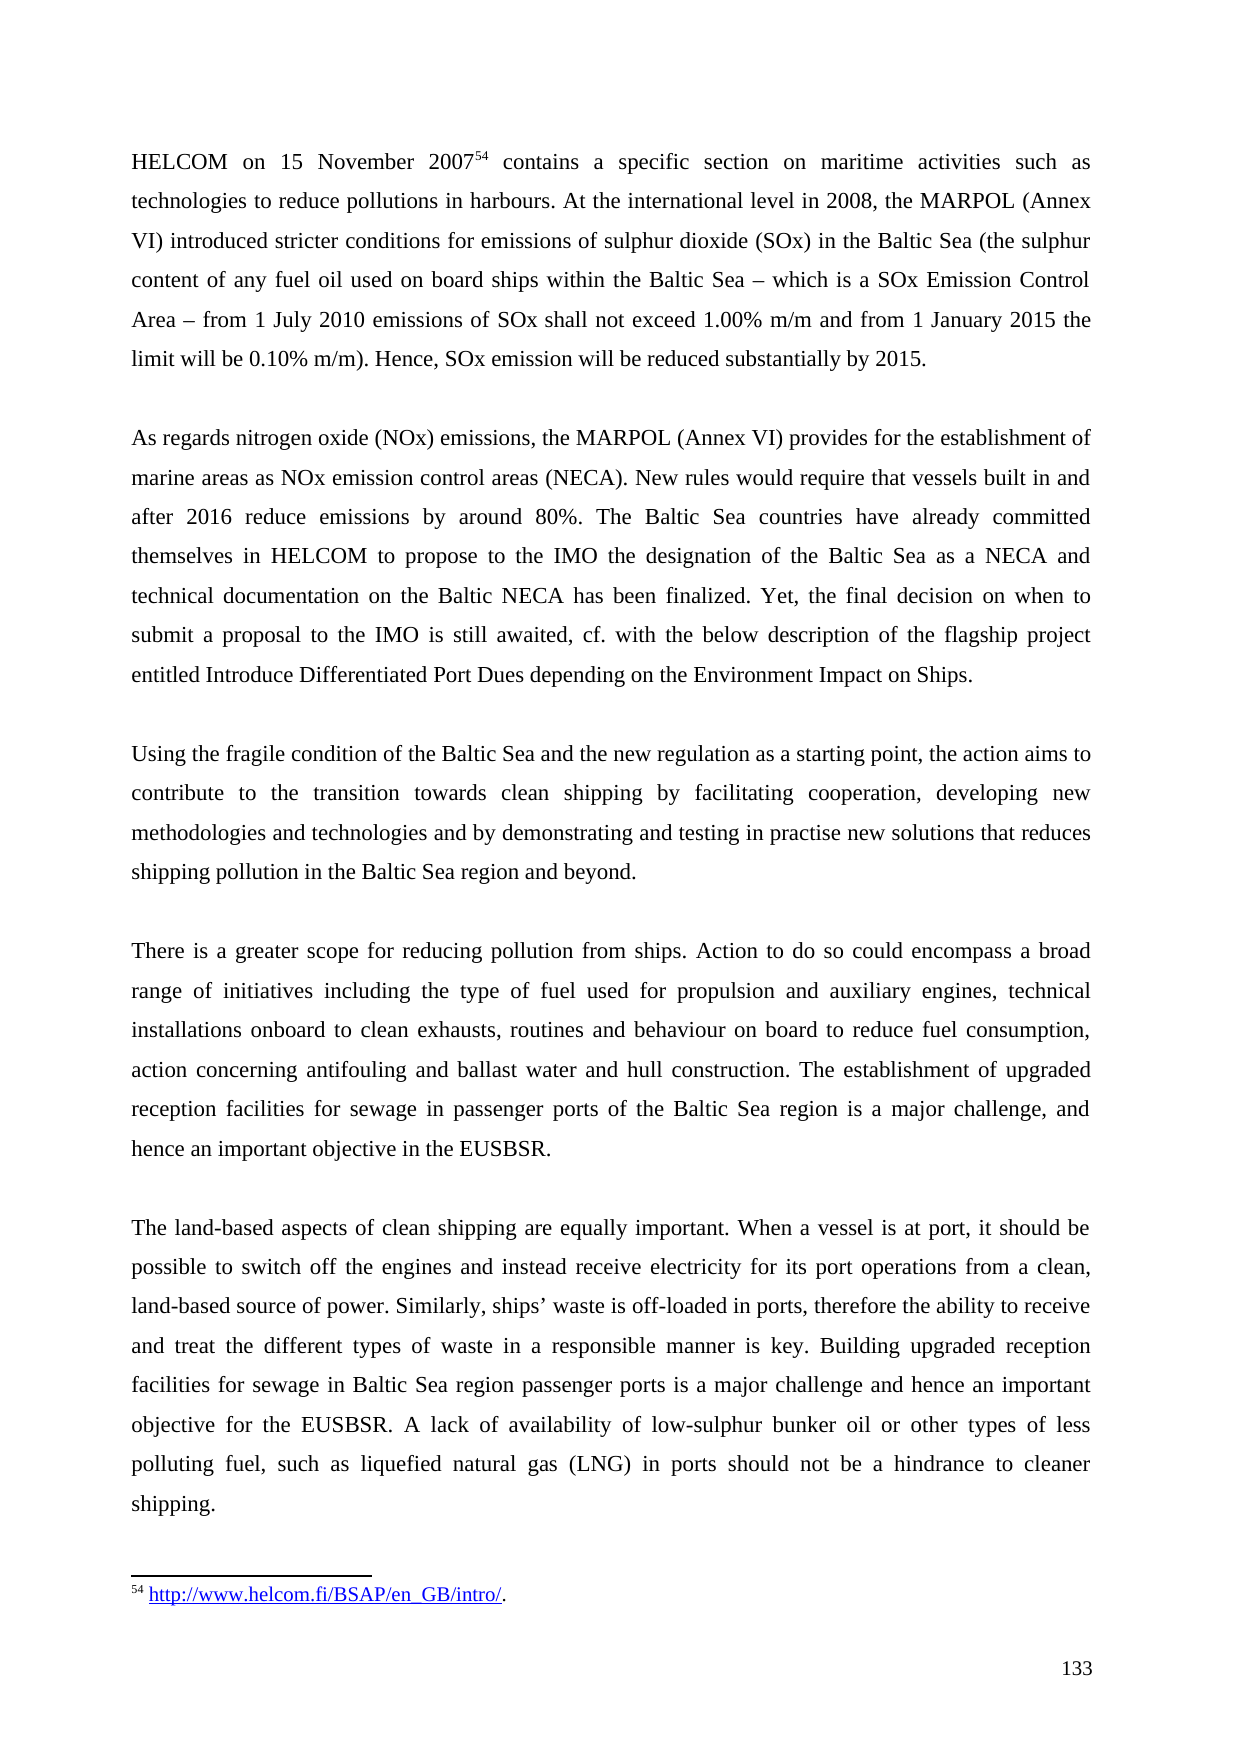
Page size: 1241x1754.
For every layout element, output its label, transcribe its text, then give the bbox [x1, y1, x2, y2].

text http://www.helcom.fi/BSAP/en_GB/intro/. [131, 1582, 1092, 1606]
text There is a greater scope for reducing pollution from ships. Action to do so could encompass a broad range of initiatives including the type of fuel used for propulsion and auxiliary engines, technical installations onboard to clean exhausts, routines and behaviour on board to reduce fuel consumption, action concerning antifouling and ballast water and hull construction. The establishment of upgraded reception facilities for sewage in passenger ports of the Baltic Sea region is a major challenge, and hence an important objective in the EUSBSR. [131, 937, 1092, 1161]
text HELCOM on 15 November 2007 contains a specific section on maritime activities such as technologies to reduce pollutions in harbours. At the international level in 2008, the MARPOL (Annex VI) introduced stricter conditions for emissions of sulphur dioxide (SOx) in the Baltic Sea (the sulphur content of any fuel oil used on board ships within the Baltic Sea – which is a SOx Emission Control Area – from 1 July 2010 emissions of SOx shall not exceed 1.00% m/m and from 1 January 2015 the limit will be 0.10% m/m). Hence, SOx emission will be reduced substantially by 2015. [131, 148, 1092, 371]
text As regards nitrogen oxide (NOx) emissions, the MARPOL (Annex VI) provides for the establishment of marine areas as NOx emission control areas (NECA). New rules would require that vessels built in and after 2016 reduce emissions by around 80%. The Baltic Sea countries have already committed themselves in HELCOM to propose to the IMO the designation of the Baltic Sea as a NECA and technical documentation on the Baltic NECA has been finalized. Yet, the final decision on when to submit a proposal to the IMO is still awaited, cf. with the below description of the flagship project entitled Introduce Differentiated Port Dues depending on the Environment Impact on Ships. [131, 424, 1092, 687]
text The land-based aspects of clean shipping are equally important. When a vessel is at port, it should be possible to switch off the engines and instead receive electricity for its port operations from a clean, land-based source of power. Similarly, ships’ waste is off-loaded in ports, therefore the ability to receive and treat the different types of waste in a responsible manner is key. Building upgraded reception facilities for sewage in Baltic Sea region passenger ports is a major challenge and hence an important objective for the EUSBSR. A lack of availability of low-sulphur bunker oil or other types of less polluting fuel, such as liquefied natural gas (LNG) in ports should not be a hindrance to cleaner shipping. [131, 1214, 1092, 1516]
text Using the fragile condition of the Baltic Sea and the new regulation as a starting point, the action aims to contribute to the transition towards clean shipping by facilitating cooperation, developing new methodologies and technologies and by demonstrating and testing in practise new solutions that reduces shipping pollution in the Baltic Sea region and beyond. [131, 740, 1092, 885]
